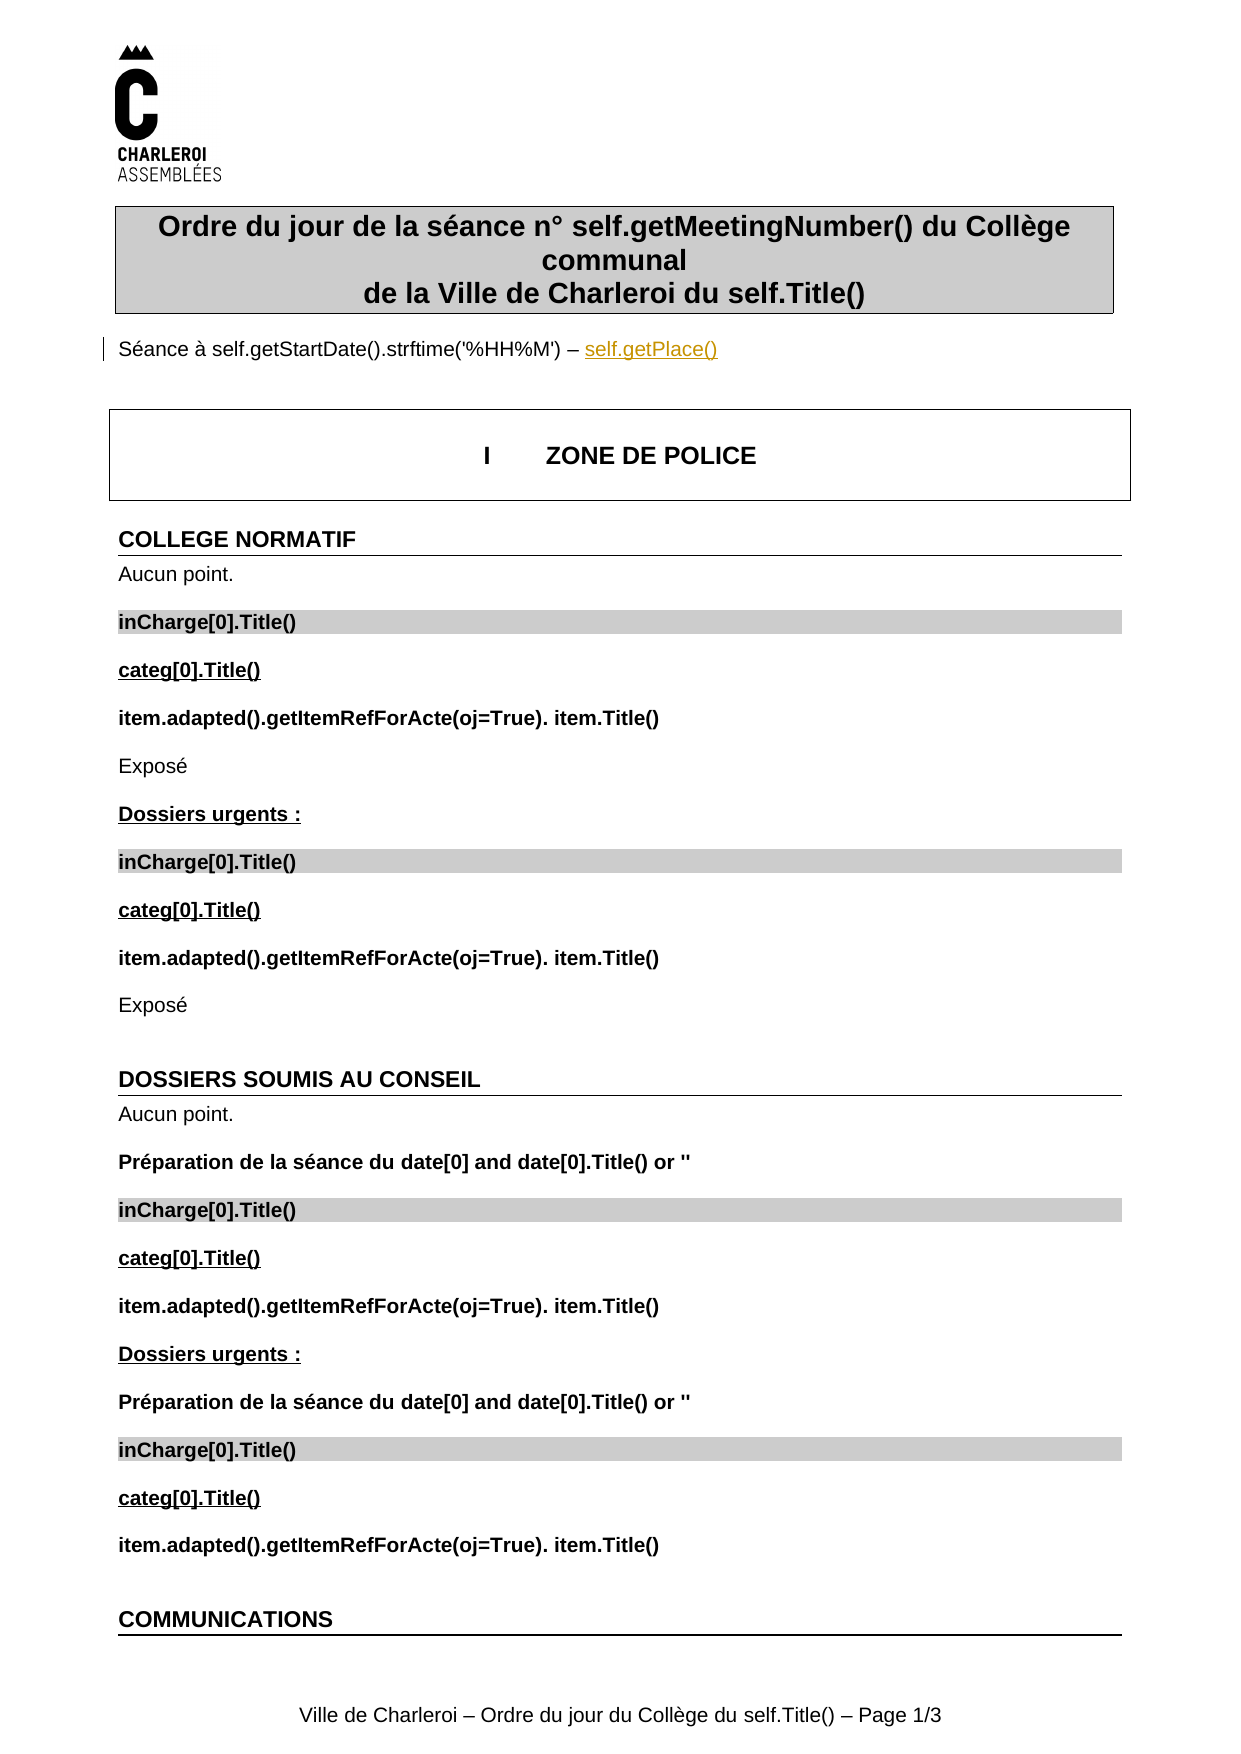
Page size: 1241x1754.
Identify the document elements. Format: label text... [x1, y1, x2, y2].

text inCharge[0].Title() [118, 610, 1122, 634]
text Préparation de la séance du date[0] and date[0].Title() or '' [118, 1150, 1122, 1174]
text categ[0].Title() [118, 1246, 1122, 1270]
text Dossiers urgents : [118, 802, 1122, 849]
text item.adapted().getItemRefForActe(oj=True). item.Title() [118, 706, 1122, 730]
text I ZONE DE POLICE [118, 441, 1122, 469]
text categ[0].Title() [118, 1485, 1122, 1509]
text Préparation de la séance du date[0] and date[0].Title() or '' [118, 1389, 1122, 1413]
text Aucun point. [118, 562, 1122, 586]
subtitle COMMUNICATIONS [118, 1606, 1122, 1634]
picture [115, 45, 221, 185]
text Exposé [118, 993, 1122, 1041]
text inCharge[0].Title() [118, 1437, 1122, 1461]
text item.adapted().getItemRefForActe(oj=True). item.Title() [118, 945, 1122, 969]
subtitle DOSSIERS SOUMIS AU CONSEIL [118, 1066, 1122, 1095]
text Exposé [118, 754, 1122, 802]
subtitle COLLEGE NORMATIF [118, 526, 1122, 555]
text Séance à self.getStartDate().strftime('%HH%M') – self.getPlace() [118, 337, 1122, 361]
text Dossiers urgents : [118, 1342, 1122, 1389]
text inCharge[0].Title() [118, 1198, 1122, 1222]
text inCharge[0].Title() [118, 849, 1122, 873]
text Ordre du jour de la séance n° self.getMeetingNumber() du Collège communal de la Ville de Charleroi du self.Title() [116, 207, 1113, 313]
text item.adapted().getItemRefForActe(oj=True). item.Title() [118, 1533, 1122, 1557]
text categ[0].Title() [118, 897, 1122, 921]
text Aucun point. [118, 1102, 1122, 1126]
text categ[0].Title() [118, 658, 1122, 682]
text item.adapted().getItemRefForActe(oj=True). item.Title() [118, 1294, 1122, 1318]
